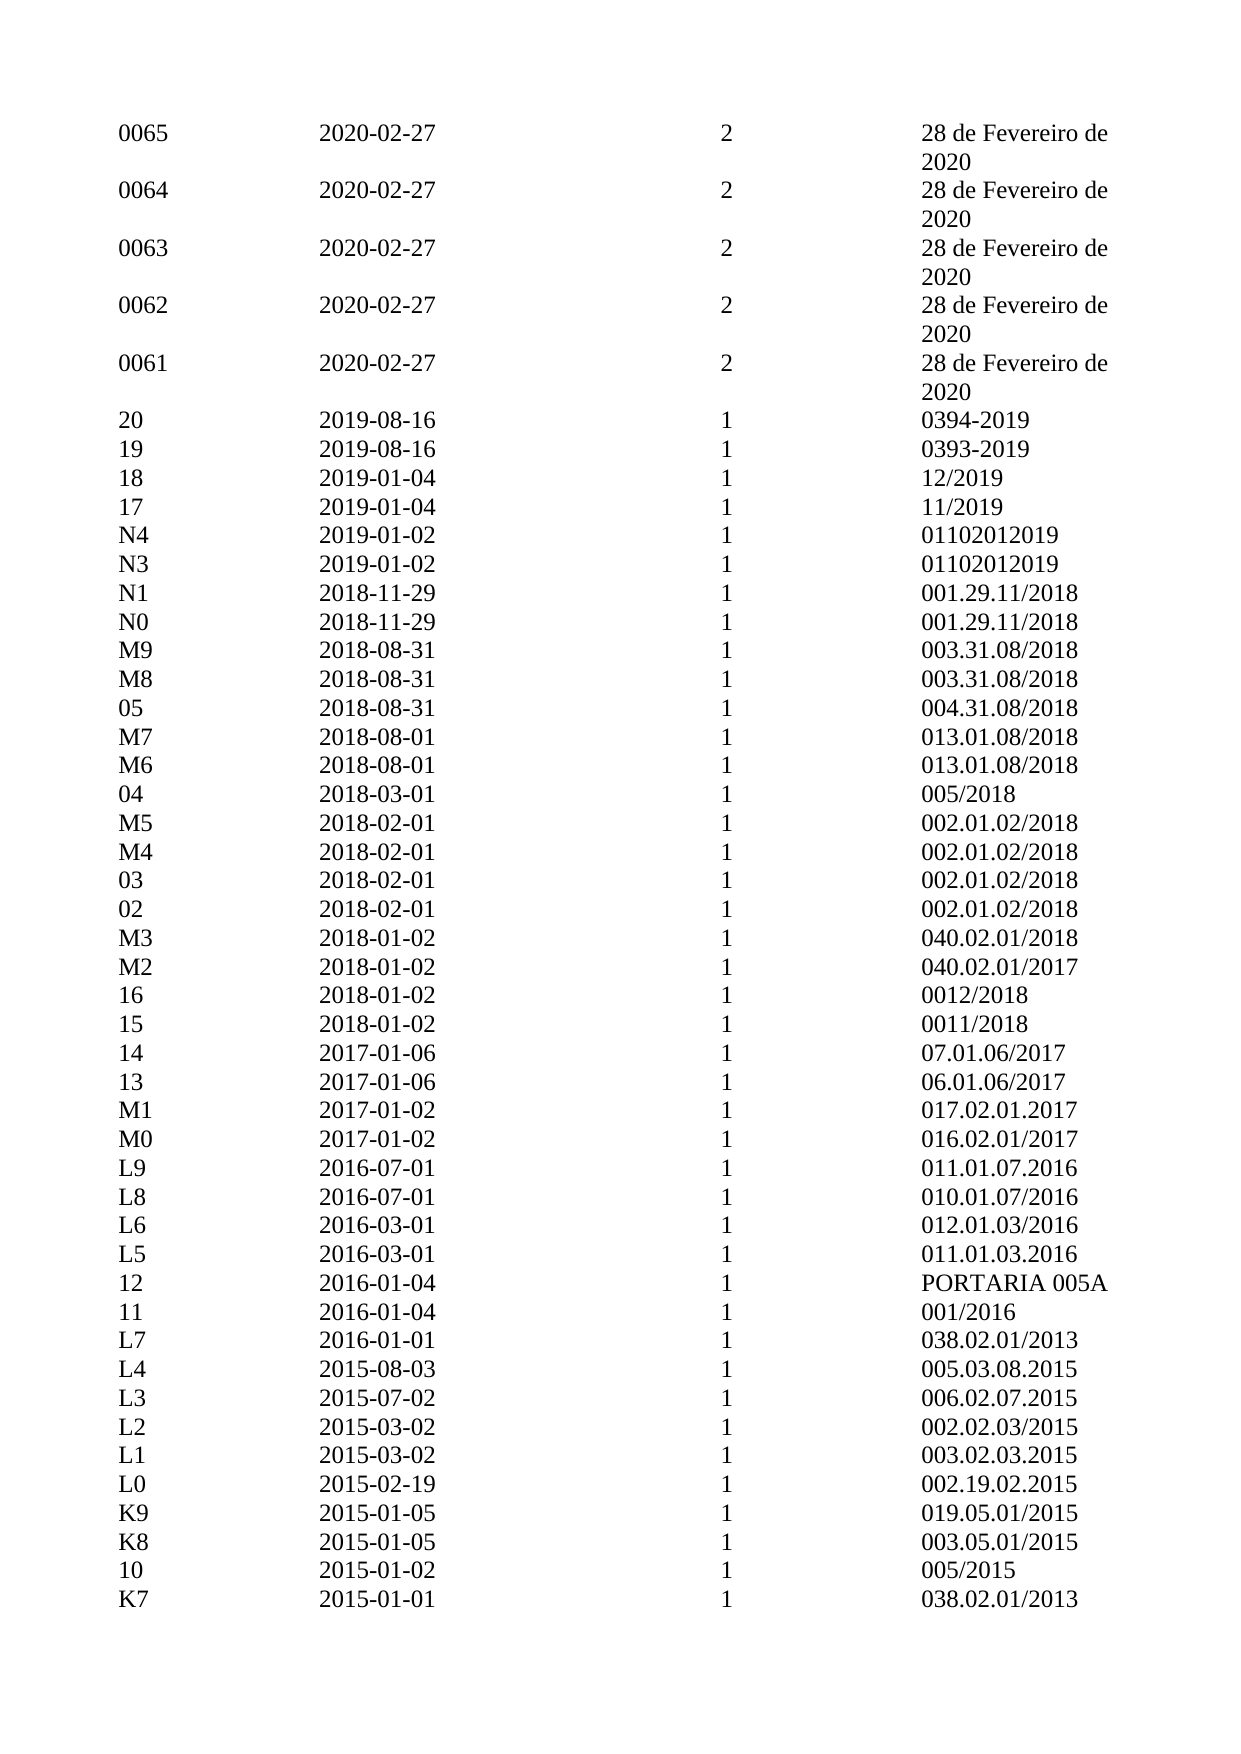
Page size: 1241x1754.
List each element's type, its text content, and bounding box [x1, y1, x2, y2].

table_cell 001/2016 [921, 1297, 1122, 1326]
table_cell [520, 808, 720, 837]
table_cell 1 [720, 1124, 921, 1153]
table_cell 003.31.08/2018 [921, 636, 1122, 664]
table_cell [520, 952, 720, 981]
table_cell 016.02.01/2017 [921, 1124, 1122, 1153]
table_cell 11 [118, 1297, 319, 1326]
table_cell 1 [720, 607, 921, 636]
table_cell [520, 578, 720, 607]
table_cell 16 [118, 981, 319, 1009]
table_cell 1 [720, 1211, 921, 1239]
table_cell 14 [118, 1038, 319, 1067]
table_cell [520, 1268, 720, 1297]
table_cell 2017-01-02 [319, 1096, 519, 1124]
table_cell 1 [720, 578, 921, 607]
table_cell 2015-07-02 [319, 1383, 519, 1412]
table_cell 2020-02-27 [319, 233, 519, 291]
table_cell 1 [720, 1441, 921, 1469]
table_cell 2016-01-04 [319, 1297, 519, 1326]
table_cell [520, 894, 720, 923]
table_cell [520, 923, 720, 952]
table_cell 04 [118, 779, 319, 808]
table_cell 2015-01-05 [319, 1498, 519, 1527]
table_cell 2015-08-03 [319, 1354, 519, 1383]
table_cell 010.01.07/2016 [921, 1182, 1122, 1211]
table_cell M5 [118, 808, 319, 837]
table_cell K9 [118, 1498, 319, 1527]
table_cell 1 [720, 1153, 921, 1182]
table_cell 2019-08-16 [319, 406, 519, 434]
table_cell 1 [720, 1268, 921, 1297]
table_cell 1 [720, 808, 921, 837]
table_cell L0 [118, 1469, 319, 1498]
table_cell 1 [720, 1584, 921, 1613]
table_cell 2019-01-04 [319, 492, 519, 521]
table_cell 1 [720, 1383, 921, 1412]
table_cell [520, 1124, 720, 1153]
table_cell M4 [118, 837, 319, 866]
table_cell 2019-01-04 [319, 463, 519, 492]
table_cell 2018-08-31 [319, 693, 519, 722]
table_cell 003.31.08/2018 [921, 664, 1122, 693]
table_cell 0061 [118, 348, 319, 406]
table_cell 002.02.03/2015 [921, 1412, 1122, 1441]
table_cell 1 [720, 837, 921, 866]
table_cell 28 de Fevereiro de 2020 [921, 233, 1122, 291]
table_cell 001.29.11/2018 [921, 607, 1122, 636]
table_cell 28 de Fevereiro de 2020 [921, 176, 1122, 233]
table_cell 1 [720, 636, 921, 664]
table_cell 03 [118, 866, 319, 894]
table_cell 1 [720, 693, 921, 722]
table_cell [520, 1469, 720, 1498]
table_cell [520, 981, 720, 1009]
table_cell L2 [118, 1412, 319, 1441]
table_cell [520, 434, 720, 463]
table_cell [520, 1441, 720, 1469]
table_cell [520, 1067, 720, 1096]
table_cell 2020-02-27 [319, 348, 519, 406]
table_cell L7 [118, 1326, 319, 1354]
table_cell 0063 [118, 233, 319, 291]
table_cell 002.01.02/2018 [921, 808, 1122, 837]
table_cell L9 [118, 1153, 319, 1182]
table_cell [520, 463, 720, 492]
table_cell 07.01.06/2017 [921, 1038, 1122, 1067]
table_cell 0065 [118, 118, 319, 176]
table_cell 2020-02-27 [319, 118, 519, 176]
table_cell 1 [720, 894, 921, 923]
table_cell PORTARIA 005A [921, 1268, 1122, 1297]
table_cell [520, 1211, 720, 1239]
table_cell M6 [118, 751, 319, 779]
table_cell 005/2018 [921, 779, 1122, 808]
table_cell [520, 664, 720, 693]
table_cell N4 [118, 521, 319, 549]
table_cell L1 [118, 1441, 319, 1469]
table_cell 2018-03-01 [319, 779, 519, 808]
table_cell 1 [720, 923, 921, 952]
table_cell 017.02.01.2017 [921, 1096, 1122, 1124]
table_cell L4 [118, 1354, 319, 1383]
table_cell 1 [720, 434, 921, 463]
table_cell 005/2015 [921, 1556, 1122, 1584]
table_cell N1 [118, 578, 319, 607]
table_cell 2019-08-16 [319, 434, 519, 463]
table_cell 013.01.08/2018 [921, 751, 1122, 779]
table_cell L3 [118, 1383, 319, 1412]
table_cell [520, 751, 720, 779]
table_cell 05 [118, 693, 319, 722]
table_cell 2018-11-29 [319, 607, 519, 636]
table_cell 2 [720, 176, 921, 233]
table_cell 1 [720, 1326, 921, 1354]
table_cell 2 [720, 118, 921, 176]
table_cell 2016-07-01 [319, 1153, 519, 1182]
table_cell 2015-02-19 [319, 1469, 519, 1498]
table_cell M8 [118, 664, 319, 693]
table_cell 2016-03-01 [319, 1211, 519, 1239]
table_cell 2018-08-01 [319, 751, 519, 779]
table_cell 001.29.11/2018 [921, 578, 1122, 607]
table_cell [520, 779, 720, 808]
table_cell N0 [118, 607, 319, 636]
table_cell [520, 1009, 720, 1038]
table_cell 2016-01-01 [319, 1326, 519, 1354]
table_cell [520, 1584, 720, 1613]
table_cell 019.05.01/2015 [921, 1498, 1122, 1527]
table_cell 1 [720, 1297, 921, 1326]
table_cell 1 [720, 1239, 921, 1268]
table_cell 28 de Fevereiro de 2020 [921, 348, 1122, 406]
table_cell [520, 866, 720, 894]
table_cell [520, 521, 720, 549]
table_cell 2018-01-02 [319, 981, 519, 1009]
table_cell 1 [720, 1412, 921, 1441]
table_cell 002.01.02/2018 [921, 837, 1122, 866]
table_cell 1 [720, 1498, 921, 1527]
table_cell 013.01.08/2018 [921, 722, 1122, 751]
table_cell 1 [720, 463, 921, 492]
table_cell 11/2019 [921, 492, 1122, 521]
table_cell 1 [720, 779, 921, 808]
table_cell [520, 291, 720, 348]
table_cell M0 [118, 1124, 319, 1153]
table_cell [520, 722, 720, 751]
table_cell [520, 636, 720, 664]
table_cell 01102012019 [921, 549, 1122, 578]
table_cell 2 [720, 233, 921, 291]
table_cell 2015-03-02 [319, 1412, 519, 1441]
table_cell 02 [118, 894, 319, 923]
table_cell 006.02.07.2015 [921, 1383, 1122, 1412]
table_cell 18 [118, 463, 319, 492]
table_cell 2015-01-02 [319, 1556, 519, 1584]
table_cell 19 [118, 434, 319, 463]
table_cell [520, 492, 720, 521]
table_cell 2016-01-04 [319, 1268, 519, 1297]
table_cell 10 [118, 1556, 319, 1584]
table_cell 2018-01-02 [319, 923, 519, 952]
table_cell 004.31.08/2018 [921, 693, 1122, 722]
table_cell 1 [720, 521, 921, 549]
table_cell 1 [720, 406, 921, 434]
table_cell 0012/2018 [921, 981, 1122, 1009]
table_cell 1 [720, 1038, 921, 1067]
table_cell 1 [720, 1009, 921, 1038]
table_cell 06.01.06/2017 [921, 1067, 1122, 1096]
table_cell 002.19.02.2015 [921, 1469, 1122, 1498]
table_cell 01102012019 [921, 521, 1122, 549]
table_cell 12/2019 [921, 463, 1122, 492]
table_cell 011.01.03.2016 [921, 1239, 1122, 1268]
table_cell 2018-01-02 [319, 952, 519, 981]
table_cell 1 [720, 1067, 921, 1096]
table_cell 2018-02-01 [319, 837, 519, 866]
table_cell 002.01.02/2018 [921, 894, 1122, 923]
table_cell 1 [720, 1354, 921, 1383]
table_cell 2018-11-29 [319, 578, 519, 607]
table_cell [520, 1354, 720, 1383]
table_cell 003.02.03.2015 [921, 1441, 1122, 1469]
table_cell 005.03.08.2015 [921, 1354, 1122, 1383]
table_cell 28 de Fevereiro de 2020 [921, 291, 1122, 348]
table_cell [520, 1498, 720, 1527]
table_cell 2018-02-01 [319, 866, 519, 894]
table_cell 2018-08-31 [319, 636, 519, 664]
table_cell 1 [720, 1556, 921, 1584]
table_cell 040.02.01/2017 [921, 952, 1122, 981]
table_cell K8 [118, 1527, 319, 1556]
table_cell 2015-01-01 [319, 1584, 519, 1613]
table_cell 15 [118, 1009, 319, 1038]
table_cell M2 [118, 952, 319, 981]
table_cell [520, 1297, 720, 1326]
table_cell L8 [118, 1182, 319, 1211]
table_cell 0064 [118, 176, 319, 233]
table_cell 2018-01-02 [319, 1009, 519, 1038]
table_cell [520, 348, 720, 406]
table_cell 1 [720, 549, 921, 578]
table_cell 002.01.02/2018 [921, 866, 1122, 894]
table_cell [520, 549, 720, 578]
table_cell [520, 1096, 720, 1124]
table_cell 2015-03-02 [319, 1441, 519, 1469]
table_cell 0011/2018 [921, 1009, 1122, 1038]
table_cell [520, 693, 720, 722]
table_cell 1 [720, 751, 921, 779]
table_cell [520, 176, 720, 233]
table_cell [520, 1412, 720, 1441]
table_cell M1 [118, 1096, 319, 1124]
table_cell 1 [720, 722, 921, 751]
table_cell 1 [720, 952, 921, 981]
table_cell [520, 1239, 720, 1268]
table_cell 13 [118, 1067, 319, 1096]
table_cell [520, 233, 720, 291]
table_cell 1 [720, 981, 921, 1009]
table_cell 2019-01-02 [319, 521, 519, 549]
table_cell L5 [118, 1239, 319, 1268]
table_cell 1 [720, 1527, 921, 1556]
table_cell [520, 1556, 720, 1584]
table_cell 2017-01-02 [319, 1124, 519, 1153]
table_cell 2020-02-27 [319, 176, 519, 233]
table_cell 2 [720, 291, 921, 348]
table_cell 011.01.07.2016 [921, 1153, 1122, 1182]
table_cell 2018-08-01 [319, 722, 519, 751]
table_cell [520, 406, 720, 434]
table_cell [520, 607, 720, 636]
table_cell 2018-02-01 [319, 894, 519, 923]
table_cell 1 [720, 1182, 921, 1211]
table_cell K7 [118, 1584, 319, 1613]
table_cell 2017-01-06 [319, 1067, 519, 1096]
table_cell 1 [720, 664, 921, 693]
table_cell 2019-01-02 [319, 549, 519, 578]
table_cell 038.02.01/2013 [921, 1326, 1122, 1354]
table_cell [520, 1153, 720, 1182]
table_cell 0393-2019 [921, 434, 1122, 463]
table_cell 003.05.01/2015 [921, 1527, 1122, 1556]
table_cell 17 [118, 492, 319, 521]
table_cell [520, 1326, 720, 1354]
table_cell 1 [720, 492, 921, 521]
table_cell [520, 118, 720, 176]
table_cell 20 [118, 406, 319, 434]
table_cell M9 [118, 636, 319, 664]
table_cell 2016-07-01 [319, 1182, 519, 1211]
table_cell [520, 1527, 720, 1556]
table_cell 038.02.01/2013 [921, 1584, 1122, 1613]
table_cell L6 [118, 1211, 319, 1239]
table_cell 2 [720, 348, 921, 406]
table_cell 28 de Fevereiro de 2020 [921, 118, 1122, 176]
table_cell 2015-01-05 [319, 1527, 519, 1556]
table_cell 2016-03-01 [319, 1239, 519, 1268]
table_cell 1 [720, 866, 921, 894]
table_cell 2020-02-27 [319, 291, 519, 348]
table_cell [520, 837, 720, 866]
table_cell N3 [118, 549, 319, 578]
table_cell [520, 1383, 720, 1412]
table_cell 0394-2019 [921, 406, 1122, 434]
table_cell [520, 1182, 720, 1211]
table_cell 040.02.01/2018 [921, 923, 1122, 952]
table_cell 2017-01-06 [319, 1038, 519, 1067]
table_cell 2018-08-31 [319, 664, 519, 693]
table_cell 012.01.03/2016 [921, 1211, 1122, 1239]
table_cell 1 [720, 1096, 921, 1124]
table_cell 2018-02-01 [319, 808, 519, 837]
table_cell 12 [118, 1268, 319, 1297]
table_cell 1 [720, 1469, 921, 1498]
table_cell M7 [118, 722, 319, 751]
table_cell [520, 1038, 720, 1067]
table_cell 0062 [118, 291, 319, 348]
table_cell M3 [118, 923, 319, 952]
